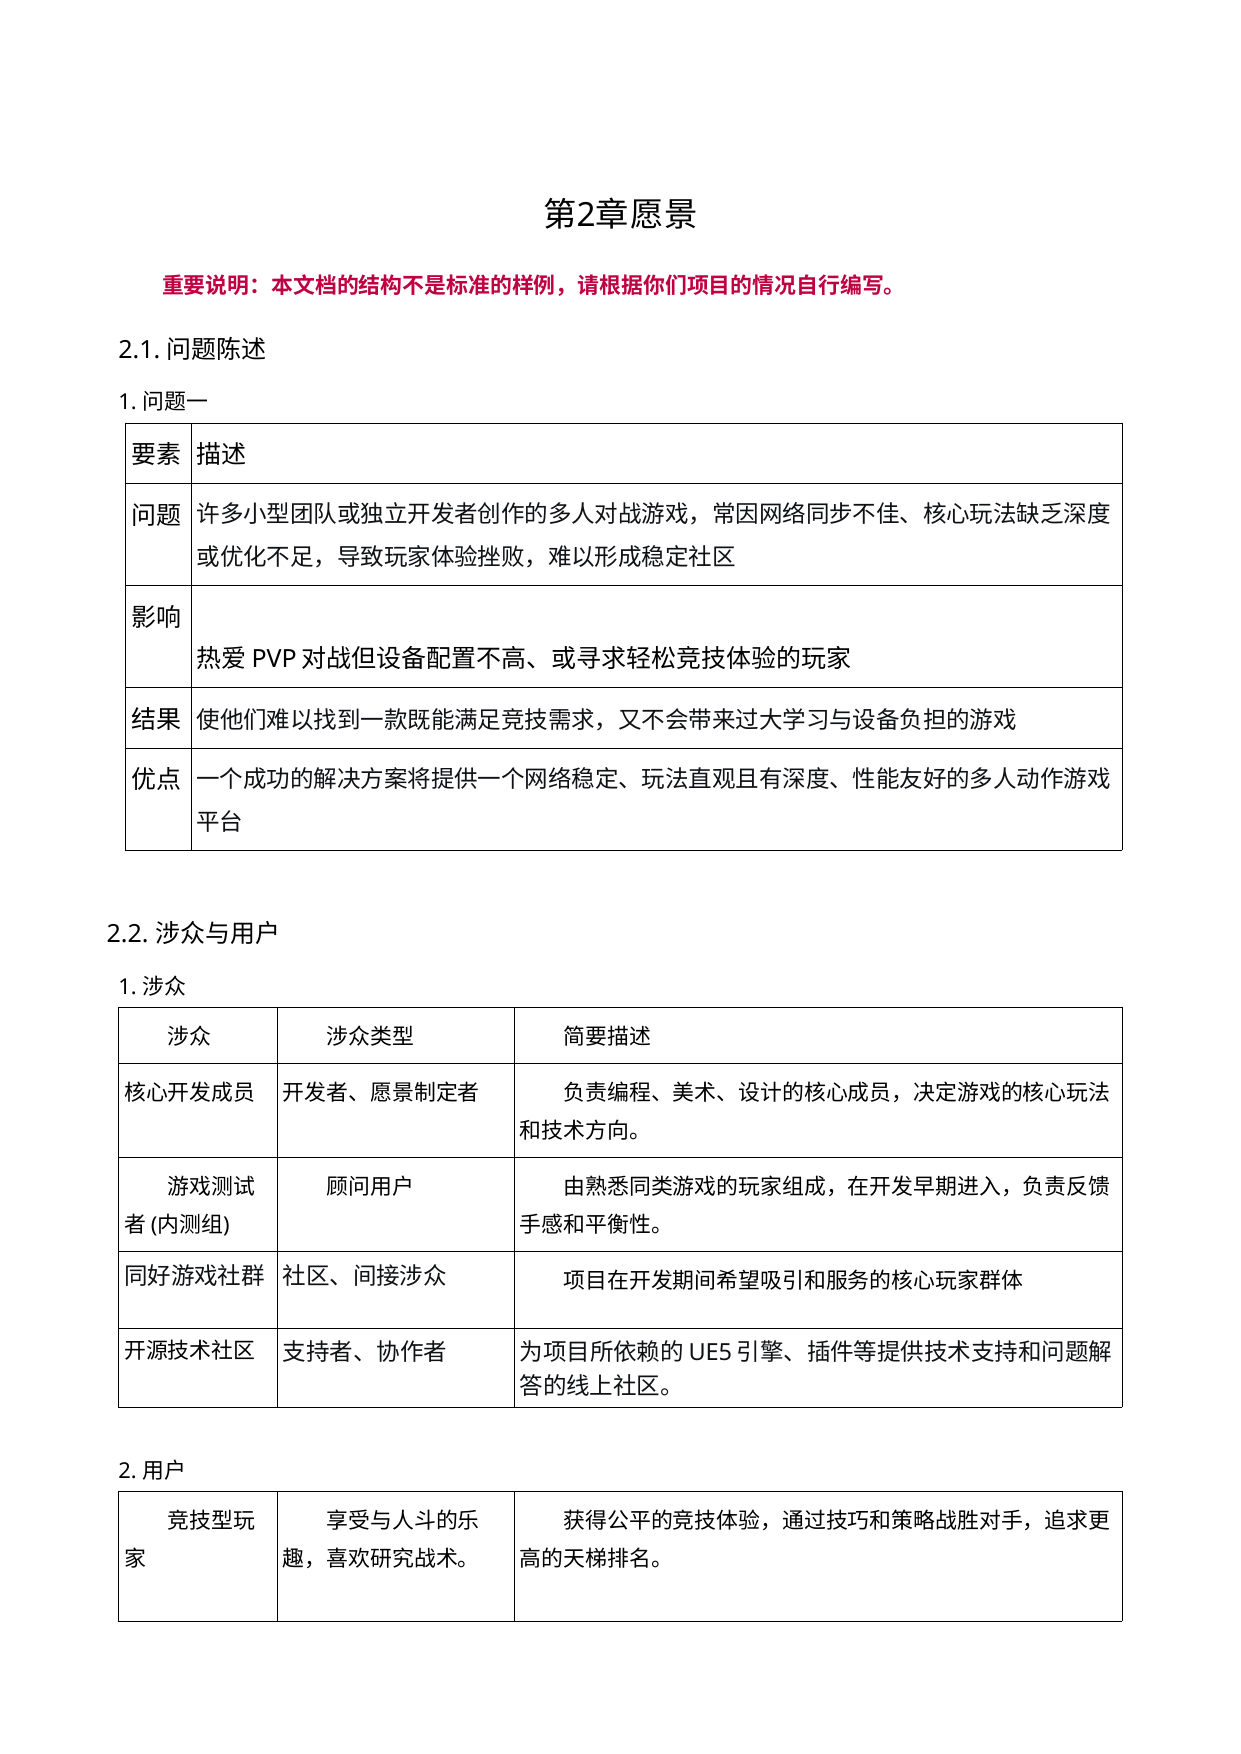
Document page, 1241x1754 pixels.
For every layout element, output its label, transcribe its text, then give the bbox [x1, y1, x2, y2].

table_cell 使他们难以找到一款既能满足竞技需求，又不会带来过大学习与设备负担的游戏 [192, 688, 1122, 748]
table_cell 一个成功的解决方案将提供一个网络稳定、玩法直观且有深度、性能友好的多人动作游戏平台 [192, 749, 1122, 849]
subtitle 涉众 [118, 969, 1122, 1000]
text 重要说明：本文档的结构不是标准的样例，请根据你们项目的情况自行编写。 [118, 268, 1122, 300]
table_header 竞技型玩家 [119, 1492, 277, 1621]
subtitle 问题陈述 [118, 329, 1122, 365]
table_cell 顾问用户 [278, 1158, 514, 1251]
table_header 涉众类型 [278, 1008, 514, 1063]
table_cell 项目在开发期间希望吸引和服务的核心玩家群体 [515, 1252, 1122, 1327]
table_cell 问题 [126, 484, 191, 585]
table_cell 优点 [126, 749, 191, 849]
table_cell 结果 [126, 688, 191, 748]
table_cell 开源技术社区 [119, 1329, 277, 1407]
table_header 享受与人斗的乐趣，喜欢研究战术。 [278, 1492, 514, 1621]
table_cell 许多小型团队或独立开发者创作的多人对战游戏，常因网络同步不佳、核心玩法缺乏深度或优化不足，导致玩家体验挫败，难以形成稳定社区 [192, 484, 1122, 585]
table_header 简要描述 [515, 1008, 1122, 1063]
table_cell 热爱PVP对战但设备配置不高、或寻求轻松竞技体验的玩家 [192, 586, 1122, 687]
table_cell 社区、间接涉众 [278, 1252, 514, 1327]
table_cell 核心开发成员 [119, 1064, 277, 1157]
subtitle 用户 [118, 1453, 1122, 1485]
table_header 描述 [192, 424, 1122, 483]
table_cell 影响 [126, 586, 191, 687]
table_header 涉众 [119, 1008, 277, 1063]
subtitle 涉众与用户 [106, 913, 1122, 950]
table_cell 由熟悉同类游戏的玩家组成，在开发早期进入，负责反馈手感和平衡性。 [515, 1158, 1122, 1251]
subtitle 愿景 [118, 188, 1122, 236]
table_header 要素 [126, 424, 191, 483]
table_cell 负责编程、美术、设计的核心成员，决定游戏的核心玩法和技术方向。 [515, 1064, 1122, 1157]
subtitle 问题一 [118, 384, 1122, 416]
table_header 获得公平的竞技体验，通过技巧和策略战胜对手，追求更高的天梯排名。 [515, 1492, 1122, 1621]
table_cell 支持者、协作者 [278, 1329, 514, 1407]
table_cell 开发者、愿景制定者 [278, 1064, 514, 1157]
table_cell 游戏测试者 (内测组) [119, 1158, 277, 1251]
table_cell 为项目所依赖的UE5引擎、插件等提供技术支持和问题解答的线上社区。 [515, 1329, 1122, 1407]
table_cell 同好游戏社群 [119, 1252, 277, 1327]
